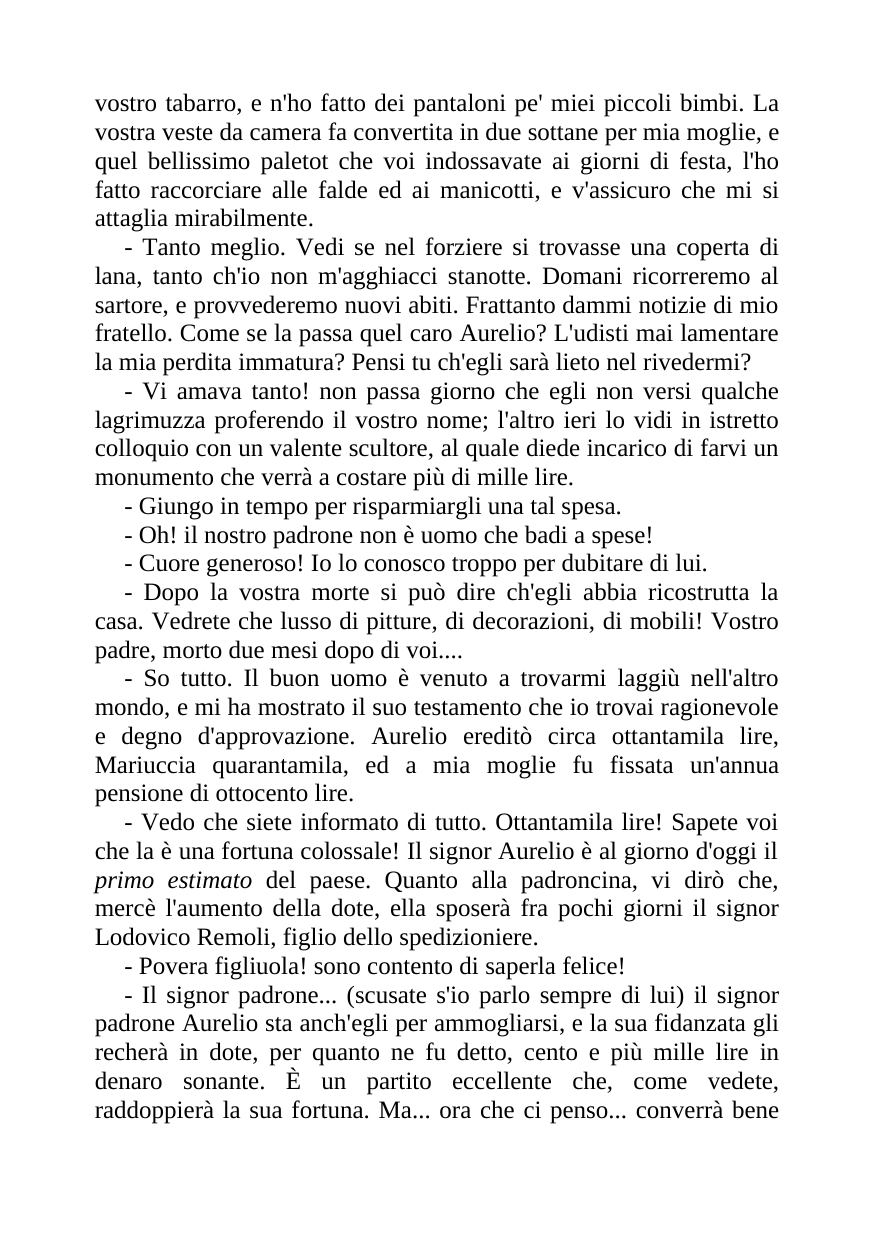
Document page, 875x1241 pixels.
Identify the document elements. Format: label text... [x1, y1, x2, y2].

text - Povera figliuola! sono contento di saperla felice! [94, 951, 779, 980]
text - Vi amava tanto! non passa giorno che egli non versi qualche lagrimuzza proferendo il vostro nome; l'altro ieri lo vidi in istretto colloquio con un valente scultore, al quale diede incarico di farvi un monumento che verrà a costare più di mille lire. [94, 376, 779, 491]
text vostro tabarro, e n'ho fatto dei pantaloni pe' miei piccoli bimbi. La vostra veste da camera fa convertita in due sottane per mia moglie, e quel bellissimo paletot che voi indossavate ai giorni di festa, l'ho fatto raccorciare alle falde ed ai manicotti, e v'assicuro che mi si attaglia mirabilmente. [94, 88, 779, 232]
text - Il signor padrone... (scusate s'io parlo sempre di lui) il signor padrone Aurelio sta anch'egli per ammogliarsi, e la sua fidanzata gli recherà in dote, per quanto ne fu detto, cento e più mille lire in denaro sonante. È un partito eccellente che, come vedete, raddoppierà la sua fortuna. Ma... ora che ci penso... converrà bene [94, 980, 779, 1123]
text - Cuore generoso! Io lo conosco troppo per dubitare di lui. [94, 548, 779, 577]
text - So tutto. Il buon uomo è venuto a trovarmi laggiù nell'altro mondo, e mi ha mostrato il suo testamento che io trovai ragionevole e degno d'approvazione. Aurelio ereditò circa ottantamila lire, Mariuccia quarantamila, ed a mia moglie fu fissata un'annua pensione di ottocento lire. [94, 663, 779, 807]
text - Dopo la vostra morte si può dire ch'egli abbia ricostrutta la casa. Vedrete che lusso di pitture, di decorazioni, di mobili! Vostro padre, morto due mesi dopo di voi.... [94, 577, 779, 663]
text - Oh! il nostro padrone non è uomo che badi a spese! [94, 520, 779, 548]
text - Giungo in tempo per risparmiargli una tal spesa. [94, 491, 779, 520]
text - Vedo che siete informato di tutto. Ottantamila lire! Sapete voi che la è una fortuna colossale! Il signor Aurelio è al giorno d'oggi il primo estimato del paese. Quanto alla padroncina, vi dirò che, mercè l'aumento della dote, ella sposerà fra pochi giorni il signor Lodovico Remoli, figlio dello spedizioniere. [94, 807, 779, 951]
text - Tanto meglio. Vedi se nel forziere si trovasse una coperta di lana, tanto ch'io non m'agghiacci stanotte. Domani ricorreremo al sartore, e provvederemo nuovi abiti. Frattanto dammi notizie di mio fratello. Come se la passa quel caro Aurelio? L'udisti mai lamentare la mia perdita immatura? Pensi tu ch'egli sarà lieto nel rivedermi? [94, 232, 779, 376]
